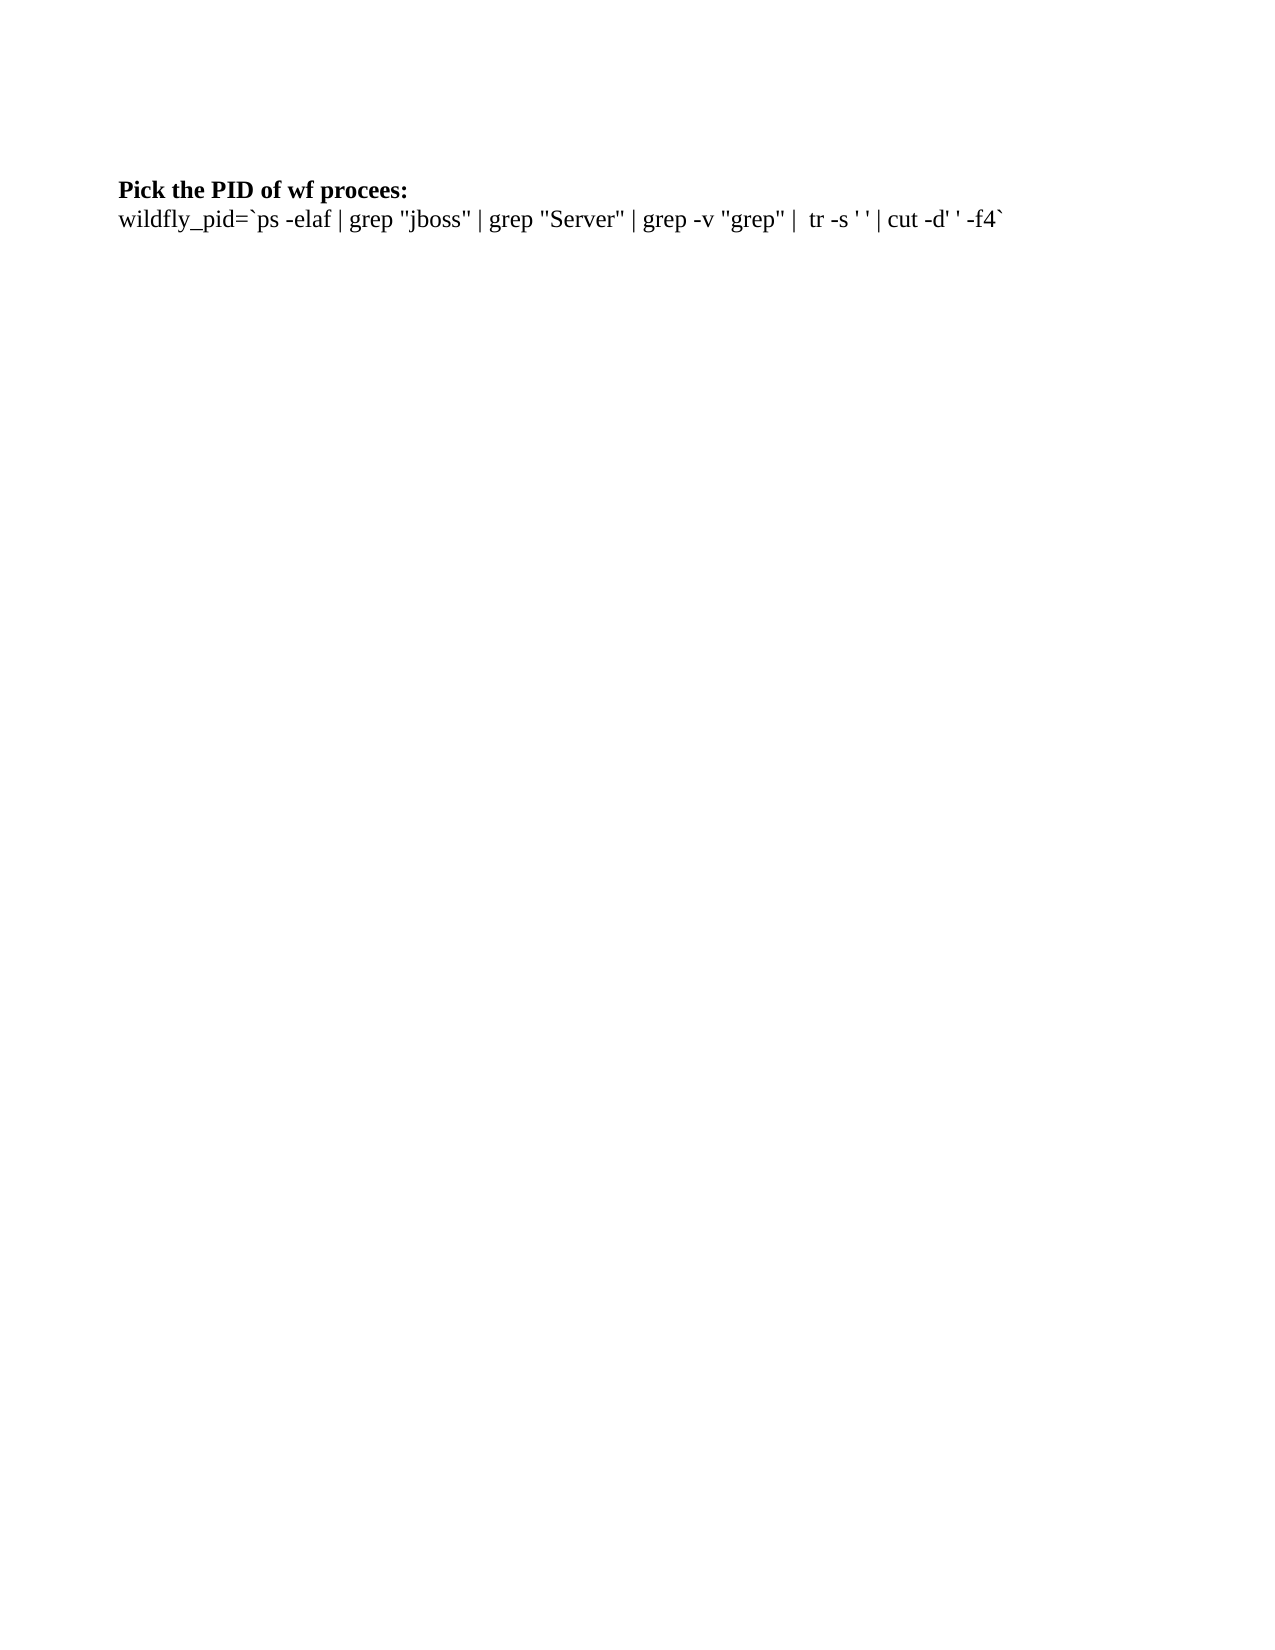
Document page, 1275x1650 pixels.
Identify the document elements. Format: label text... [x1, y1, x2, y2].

text wildfly_pid=`ps -elaf | grep "jboss" | grep "Server" | grep -v "grep" | tr -s ' ' | cut -d' ' -f4` [118, 204, 1157, 233]
text Pick the PID of wf procees: [118, 176, 1157, 204]
